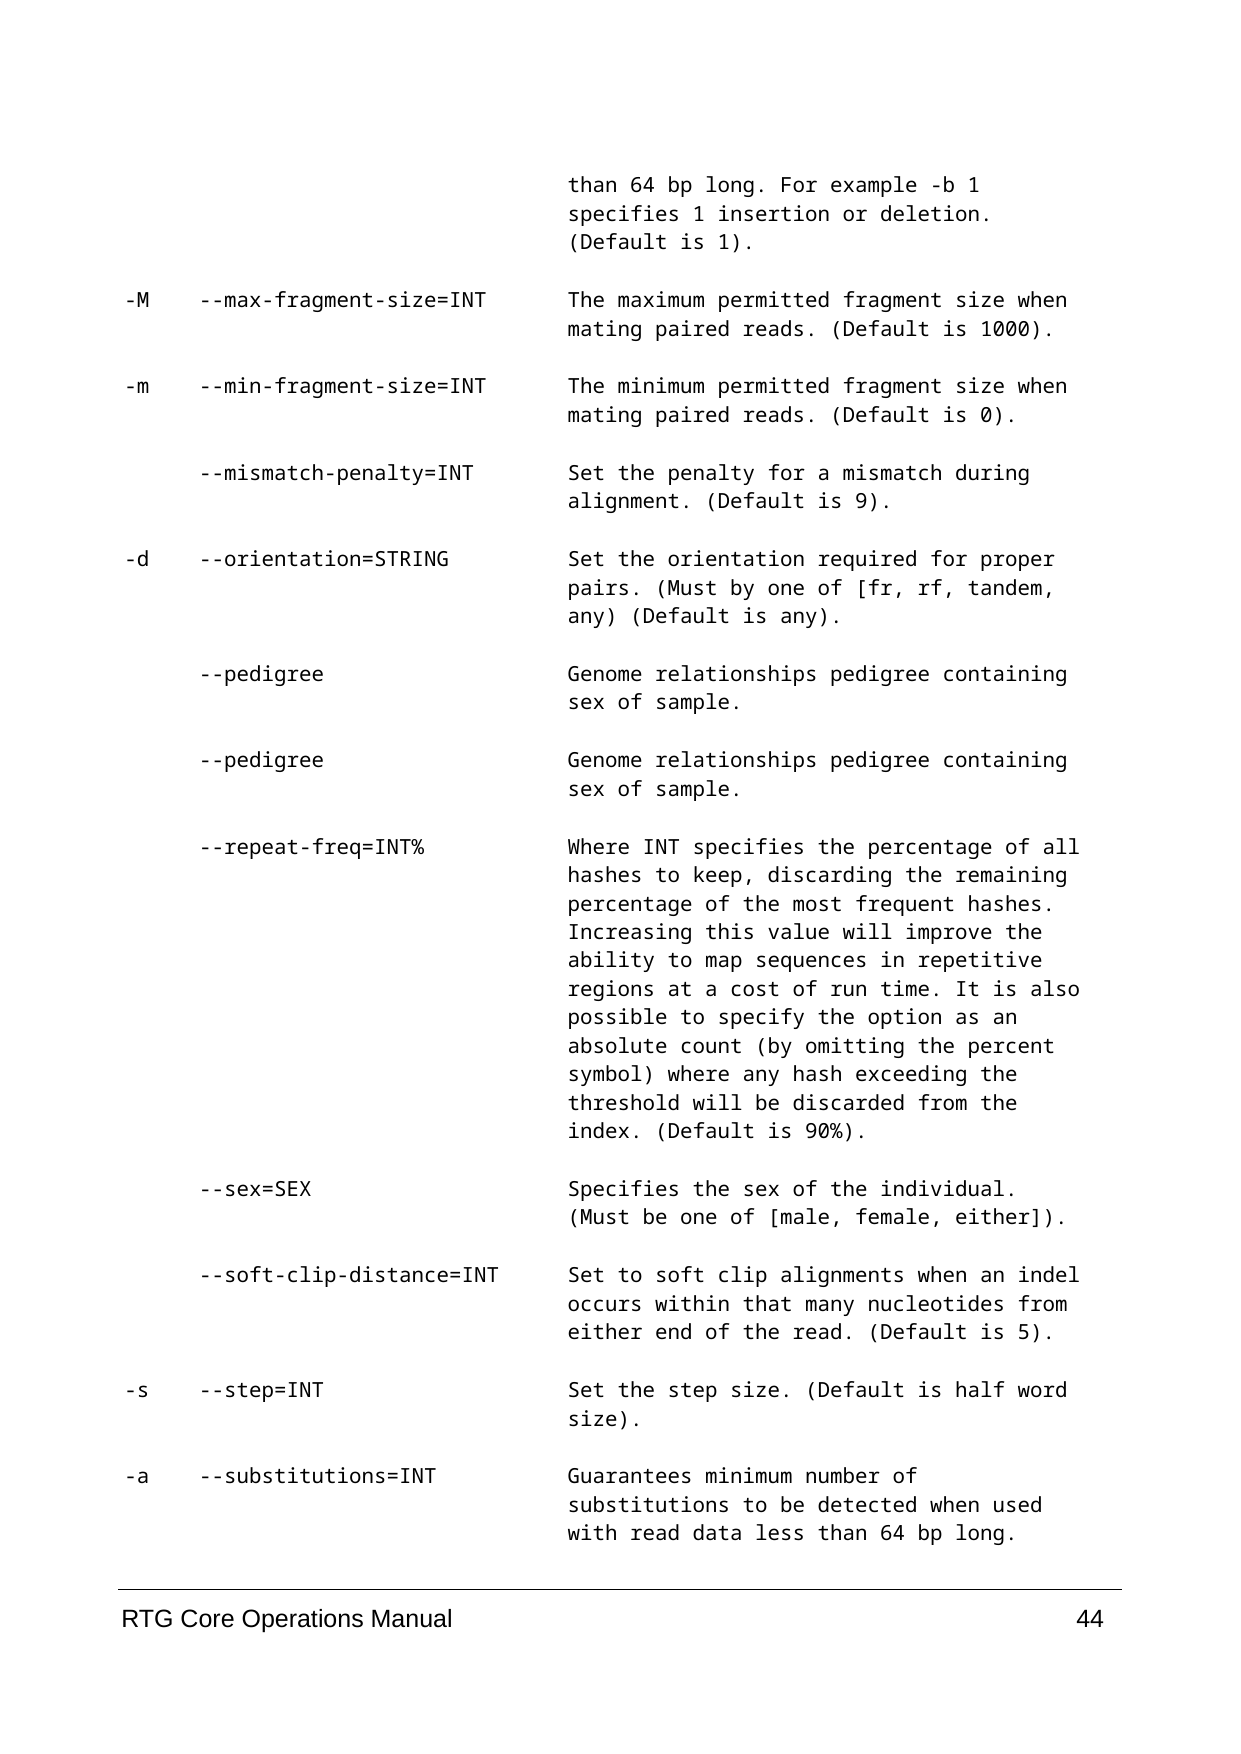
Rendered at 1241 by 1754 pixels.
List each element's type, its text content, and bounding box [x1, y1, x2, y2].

table_cell [118, 647, 193, 734]
table_cell Genome relationships pedigree containing sex of sample. [561, 734, 1093, 820]
table_cell --mismatch-penalty=INT [193, 446, 561, 532]
table_cell --repeat-freq=INT% [193, 820, 561, 1162]
table_cell Set the step size. (Default is half word size). [561, 1364, 1093, 1450]
table_cell [118, 734, 193, 820]
table_cell -d [118, 533, 193, 647]
table_cell --sex=SEX [193, 1162, 561, 1249]
table_cell [118, 1249, 193, 1363]
table_cell Set the orientation required for proper pairs. (Must by one of [fr, rf, tandem, any) (Default is any). [561, 533, 1093, 647]
table_cell Where INT specifies the percentage of all hashes to keep, discarding the remaining percentage of the most frequent hashes. Increasing this value will improve the ability to map sequences in repetitive regions at a cost of run time. It is also possible to specify the option as an absolute count (by omitting the percent symbol) where any hash exceeding the threshold will be discarded from the index. (Default is 90%). [561, 820, 1093, 1162]
table_cell Set to soft clip alignments when an indel occurs within that many nucleotides from either end of the read. (Default is 5). [561, 1249, 1093, 1363]
table_cell -M [118, 274, 193, 360]
table_cell [118, 446, 193, 532]
table_cell --pedigree [193, 647, 561, 734]
table_cell [118, 820, 193, 1162]
table_cell --pedigree [193, 734, 561, 820]
table_cell --orientation=STRING [193, 533, 561, 647]
table_cell [118, 1162, 193, 1249]
table_cell Set the penalty for a mismatch during alignment. (Default is 9). [561, 446, 1093, 532]
table_cell The maximum permitted fragment size when mating paired reads. (Default is 1000). [561, 274, 1093, 360]
table_cell than 64 bp long. For example -b 1 specifies 1 insertion or deletion. (Default is 1). [561, 159, 1093, 273]
table_cell -m [118, 360, 193, 446]
table_cell The minimum permitted fragment size when mating paired reads. (Default is 0). [561, 360, 1093, 446]
table_cell -s [118, 1364, 193, 1450]
table_cell -a [118, 1450, 193, 1547]
table_cell Specifies the sex of the individual. (Must be one of [male, female, either]). [561, 1162, 1093, 1249]
table_cell --substitutions=INT [193, 1450, 561, 1547]
table_cell --step=INT [193, 1364, 561, 1450]
table_cell --max-fragment-size=INT [193, 274, 561, 360]
table_cell --min-fragment-size=INT [193, 360, 561, 446]
table_cell --soft-clip-distance=INT [193, 1249, 561, 1363]
table_cell [118, 159, 193, 273]
table_cell Genome relationships pedigree containing sex of sample. [561, 647, 1093, 734]
table_cell [193, 159, 561, 273]
table_cell Guarantees minimum number of substitutions to be detected when used with read data less than 64 bp long. [561, 1450, 1093, 1547]
